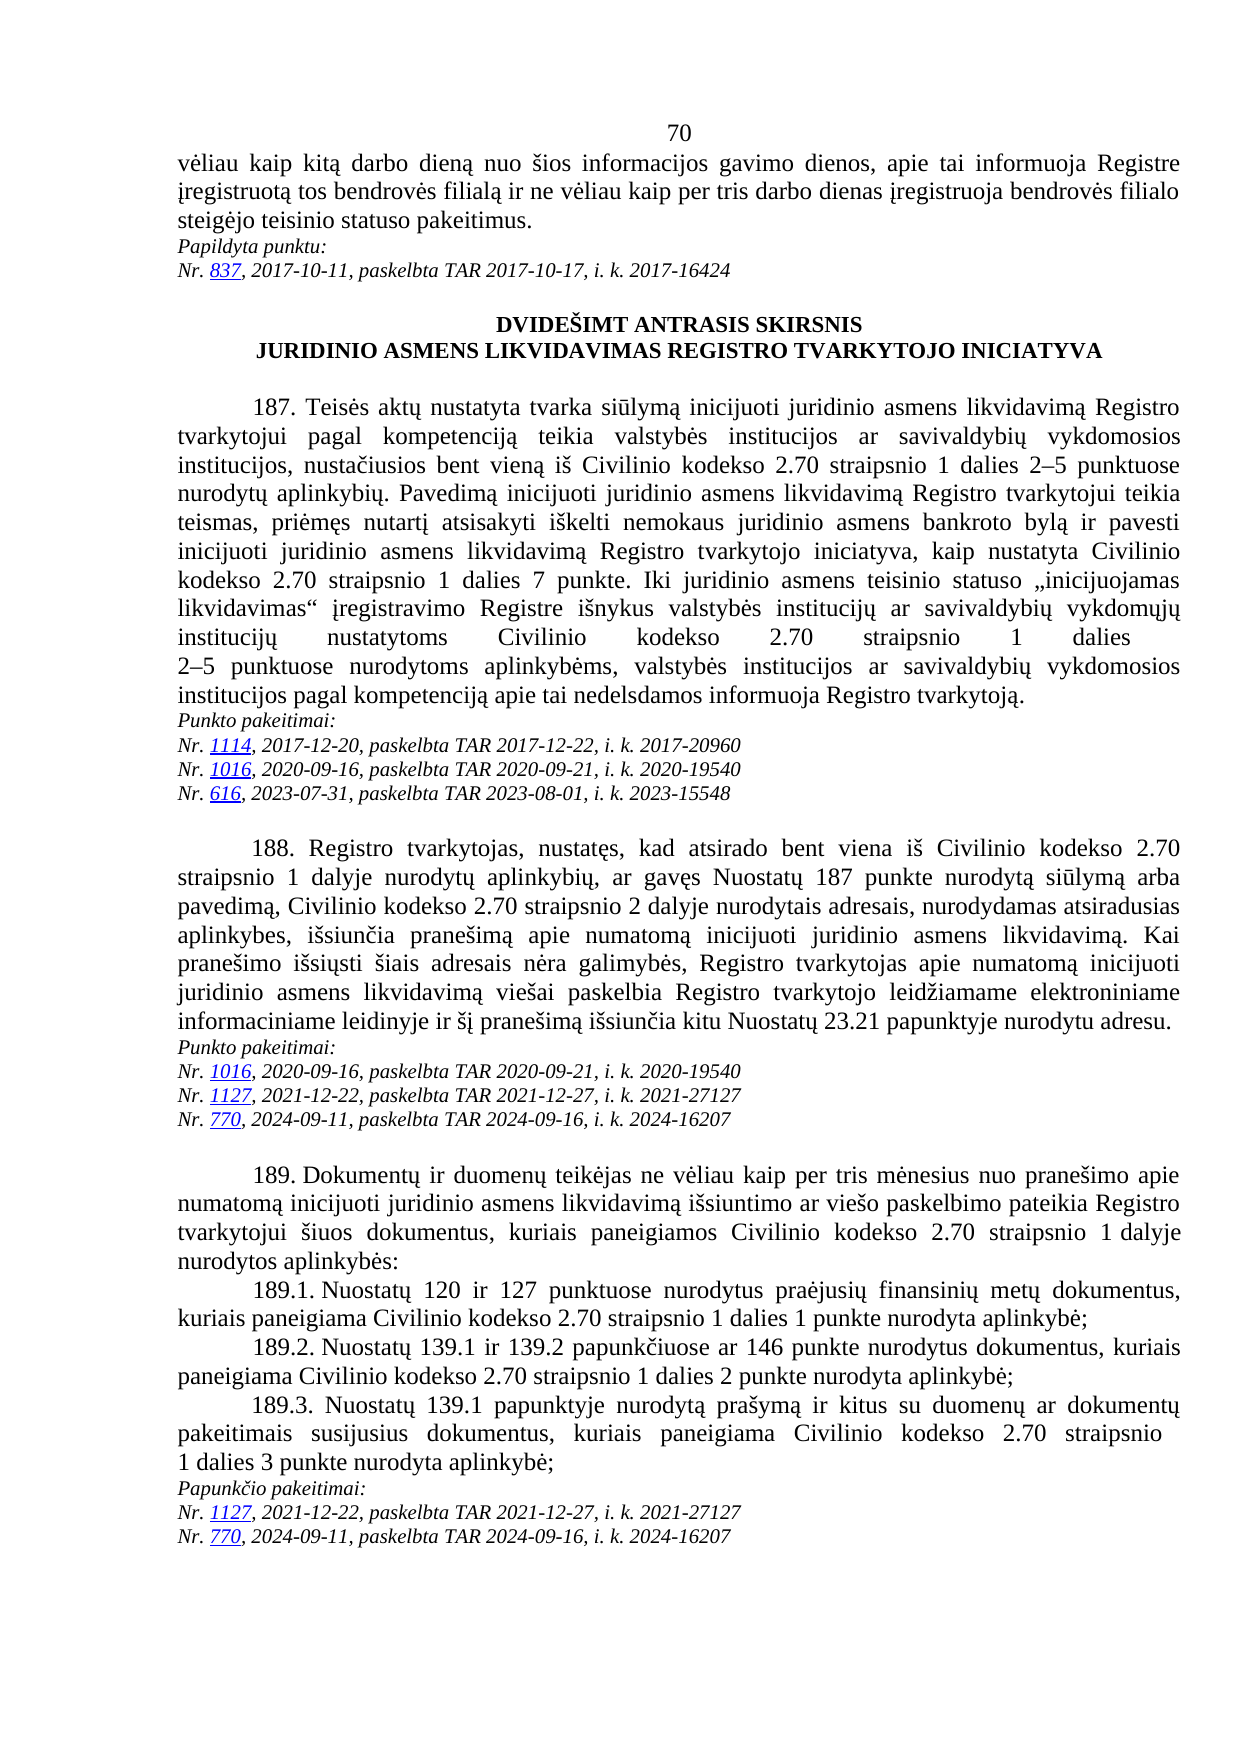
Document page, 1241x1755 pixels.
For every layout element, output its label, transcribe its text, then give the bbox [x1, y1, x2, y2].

text Nr. 616, 2023-07-31, paskelbta TAR 2023-08-01, i. k. 2023-15548 [177, 781, 1181, 805]
text 189.1. Nuostatų 120 ir 127 punktuose nurodytus praėjusių finansinių metų dokumentus, kuriais paneigiama Civilinio kodekso 2.70 straipsnio 1 dalies 1 punkte nurodyta aplinkybė; [177, 1275, 1181, 1332]
text vėliau kaip kitą darbo dieną nuo šios informacijos gavimo dienos, apie tai informuoja Registre įregistruotą tos bendrovės filialą ir ne vėliau kaip per tris darbo dienas įregistruoja bendrovės filialo steigėjo teisinio statuso pakeitimus. [177, 148, 1181, 234]
text Punkto pakeitimai: [177, 708, 1181, 732]
text Nr. 837, 2017-10-11, paskelbta TAR 2017-10-17, i. k. 2017-16424 [177, 258, 1181, 282]
text Nr. 1114, 2017-12-20, paskelbta TAR 2017-12-22, i. k. 2017-20960 [177, 732, 1181, 757]
text Nr. 1127, 2021-12-22, paskelbta TAR 2021-12-27, i. k. 2021-27127 [177, 1500, 1181, 1524]
text DVIDEŠIMT ANTRASIS SKIRSNIS [177, 311, 1181, 337]
text 189.2. Nuostatų 139.1 ir 139.2 papunkčiuose ar 146 punkte nurodytus dokumentus, kuriais paneigiama Civilinio kodekso 2.70 straipsnio 1 dalies 2 punkte nurodyta aplinkybė; [177, 1332, 1181, 1390]
text Nr. 1016, 2020-09-16, paskelbta TAR 2020-09-21, i. k. 2020-19540 [177, 1059, 1181, 1083]
text Papunkčio pakeitimai: [177, 1476, 1181, 1500]
text Nr. 1127, 2021-12-22, paskelbta TAR 2021-12-27, i. k. 2021-27127 [177, 1083, 1181, 1107]
text 188. Registro tvarkytojas, nustatęs, kad atsirado bent viena iš Civilinio kodekso 2.70 straipsnio 1 dalyje nurodytų aplinkybių, ar gavęs Nuostatų 187 punkte nurodytą siūlymą arba pavedimą, Civilinio kodekso 2.70 straipsnio 2 dalyje nurodytais adresais, nurodydamas atsiradusias aplinkybes, išsiunčia pranešimą apie numatomą inicijuoti juridinio asmens likvidavimą. Kai pranešimo išsiųsti šiais adresais nėra galimybės, Registro tvarkytojas apie numatomą inicijuoti juridinio asmens likvidavimą viešai paskelbia Registro tvarkytojo leidžiamame elektroniniame informaciniame leidinyje ir šį pranešimą išsiunčia kitu Nuostatų 23.21 papunktyje nurodytu adresu. [177, 833, 1181, 1035]
text Nr. 770, 2024-09-11, paskelbta TAR 2024-09-16, i. k. 2024-16207 [177, 1107, 1181, 1131]
text 187. Teisės aktų nustatyta tvarka siūlymą inicijuoti juridinio asmens likvidavimą Registro tvarkytojui pagal kompetenciją teikia valstybės institucijos ar savivaldybių vykdomosios institucijos, nustačiusios bent vieną iš Civilinio kodekso 2.70 straipsnio 1 dalies 2–5 punktuose nurodytų aplinkybių. Pavedimą inicijuoti juridinio asmens likvidavimą Registro tvarkytojui teikia teismas, priėmęs nutartį atsisakyti iškelti nemokaus juridinio asmens bankroto bylą ir pavesti inicijuoti juridinio asmens likvidavimą Registro tvarkytojo iniciatyva, kaip nustatyta Civilinio kodekso 2.70 straipsnio 1 dalies 7 punkte. Iki juridinio asmens teisinio statuso „inicijuojamas likvidavimas“ įregistravimo Registre išnykus valstybės institucijų ar savivaldybių vykdomųjų institucijų nustatytoms Civilinio kodekso 2.70 straipsnio 1 dalies 2–5 punktuose nurodytoms aplinkybėms, valstybės institucijos ar savivaldybių vykdomosios institucijos pagal kompetenciją apie tai nedelsdamos informuoja Registro tvarkytoją. [177, 392, 1181, 708]
text Nr. 770, 2024-09-11, paskelbta TAR 2024-09-16, i. k. 2024-16207 [177, 1524, 1181, 1548]
text 189. Dokumentų ir duomenų teikėjas ne vėliau kaip per tris mėnesius nuo pranešimo apie numatomą inicijuoti juridinio asmens likvidavimą išsiuntimo ar viešo paskelbimo pateikia Registro tvarkytojui šiuos dokumentus, kuriais paneigiamos Civilinio kodekso 2.70 straipsnio 1 dalyje nurodytos aplinkybės: [177, 1160, 1181, 1275]
text 189.3. Nuostatų 139.1 papunktyje nurodytą prašymą ir kitus su duomenų ar dokumentų pakeitimais susijusius dokumentus, kuriais paneigiama Civilinio kodekso 2.70 straipsnio 1 dalies 3 punkte nurodyta aplinkybė; [177, 1390, 1181, 1476]
text Punkto pakeitimai: [177, 1035, 1181, 1059]
text Papildyta punktu: [177, 234, 1181, 258]
text JURIDINIO ASMENS LIKVIDAVIMAS REGISTRO TVARKYTOJO INICIATYVA [177, 337, 1181, 363]
text Nr. 1016, 2020-09-16, paskelbta TAR 2020-09-21, i. k. 2020-19540 [177, 757, 1181, 781]
